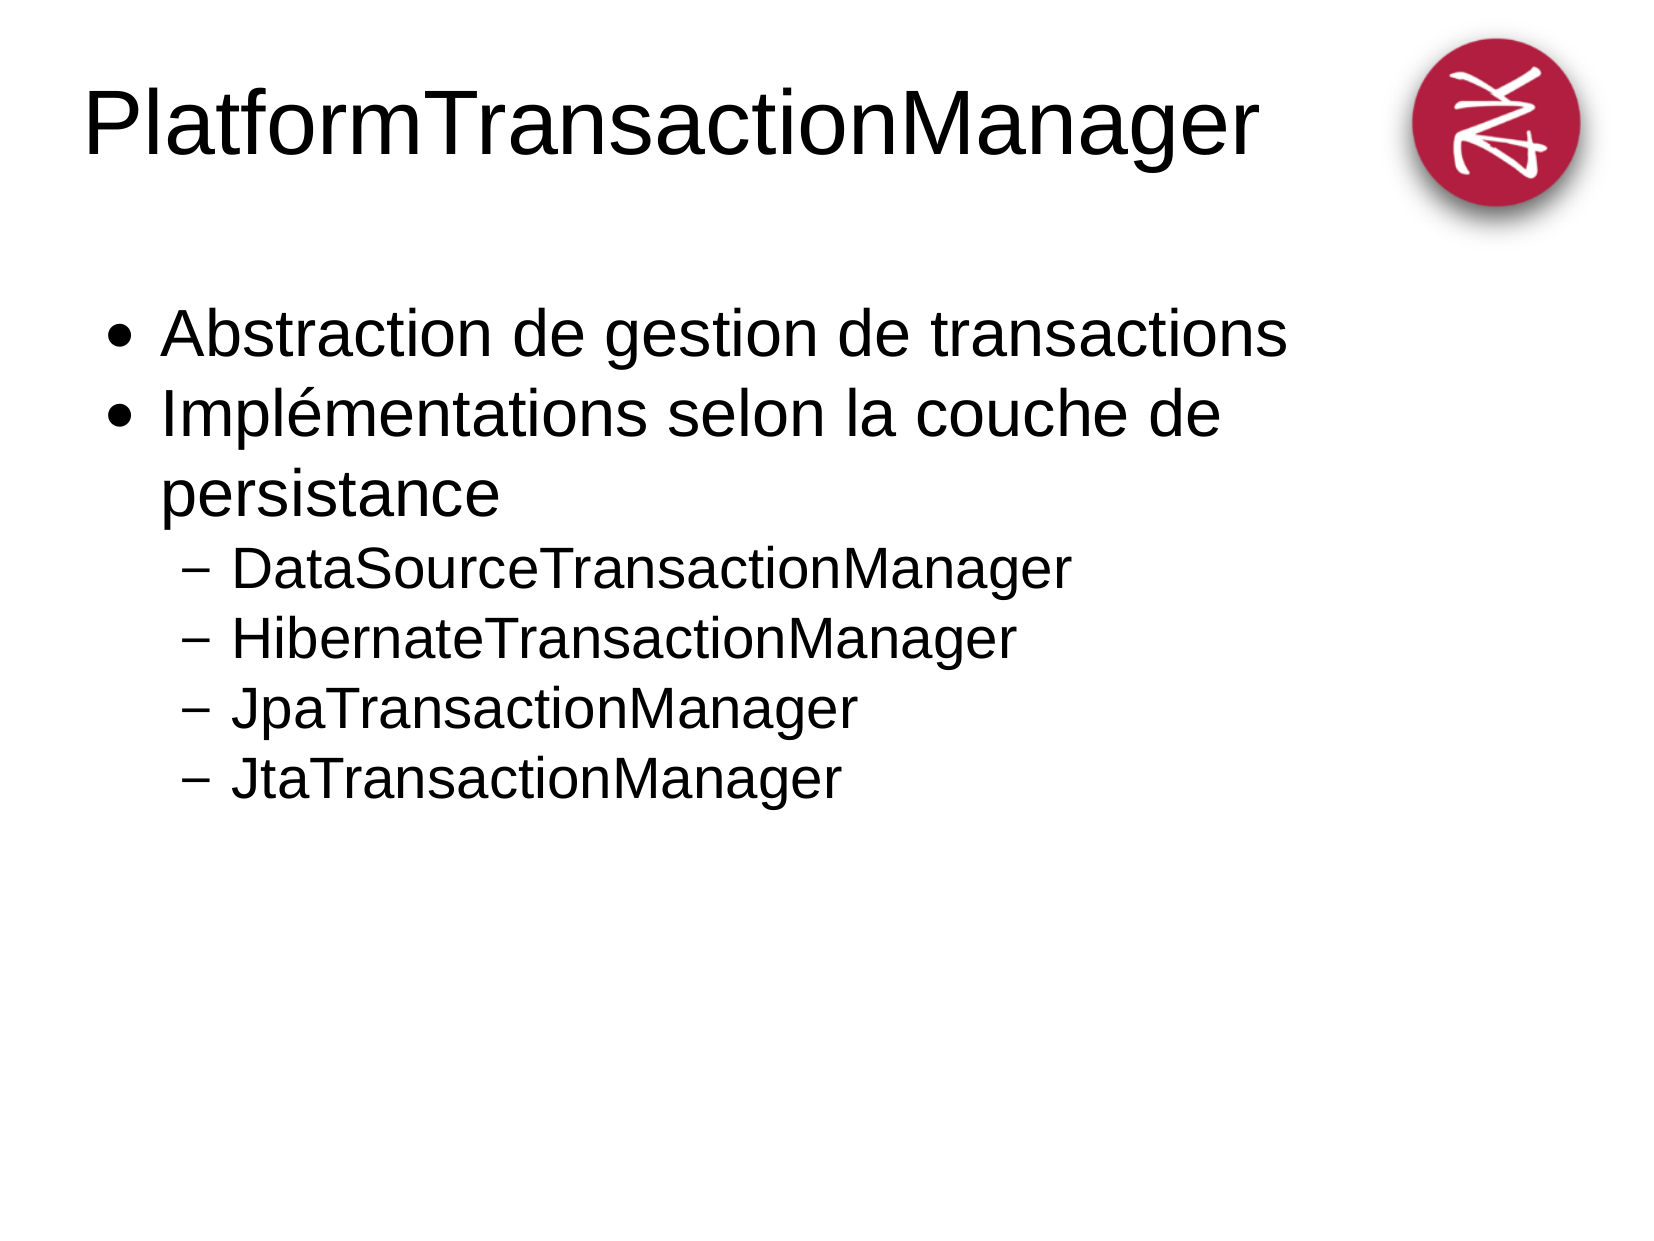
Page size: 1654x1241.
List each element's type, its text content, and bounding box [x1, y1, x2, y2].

picture [1374, 13, 1619, 258]
text_box PlatformTransactionManager [82, 13, 1571, 221]
text_box Abstraction de gestion de transactions Implémentations selon la couche de persistance DataSourceTransactionManager HibernateTransactionManager JpaTransactionManager JtaTransactionManager [90, 290, 1546, 1010]
